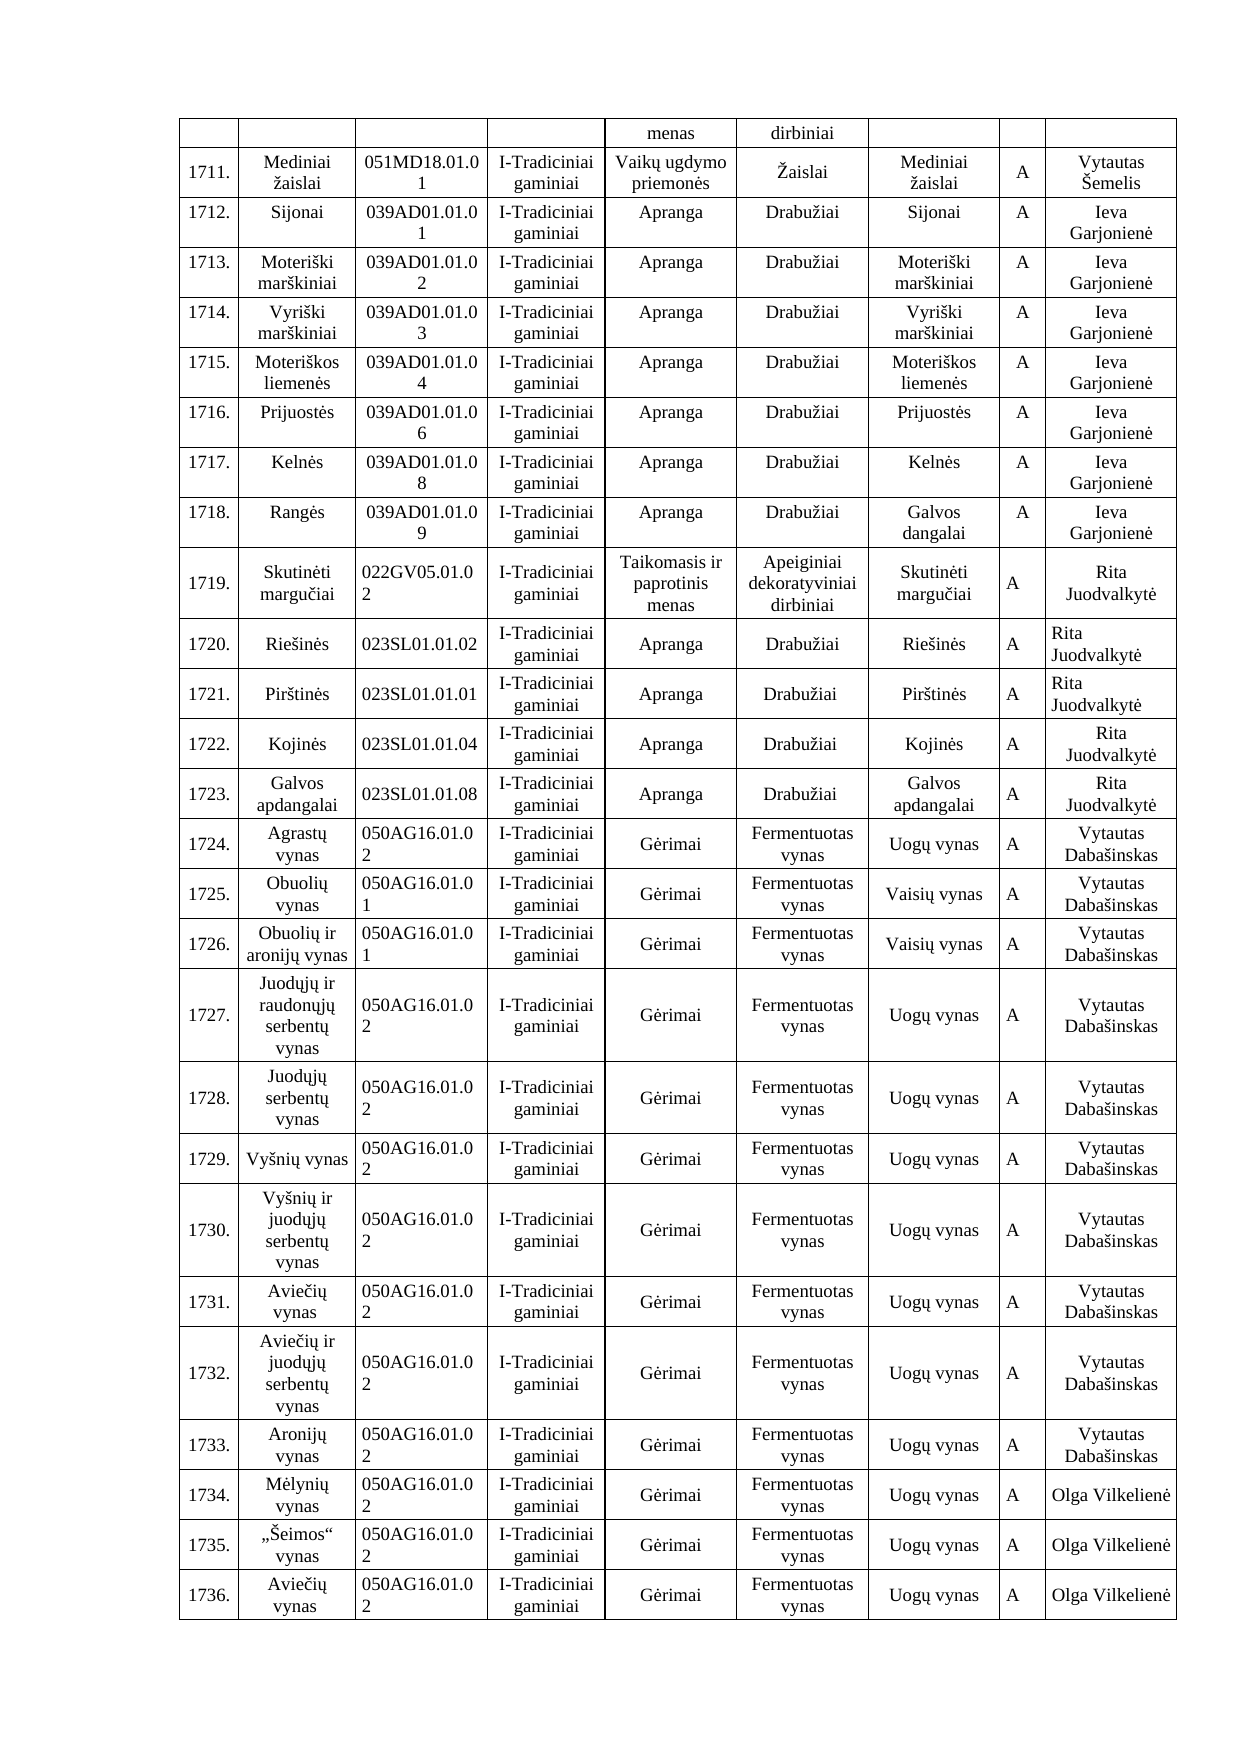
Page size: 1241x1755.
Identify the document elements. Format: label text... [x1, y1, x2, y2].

table_cell Rita Juodvalkytė [1046, 769, 1176, 818]
table_cell Fermentuotas vynas [737, 1277, 868, 1326]
table_cell 039AD01.01.06 [356, 398, 487, 447]
table_cell Uogų vynas [869, 1134, 999, 1183]
table_cell A [1000, 669, 1045, 718]
table_cell [175, 1276, 179, 1326]
table_cell I-Tradiciniai gaminiai [488, 969, 604, 1061]
table_cell [175, 297, 179, 347]
table_cell [175, 1133, 179, 1183]
table_cell 1730. [180, 1184, 238, 1276]
table_cell Rita Juodvalkytė [1046, 669, 1176, 718]
table_cell 1714. [180, 298, 238, 347]
table_cell Vyriški marškiniai [239, 298, 355, 347]
table_cell [175, 1419, 179, 1469]
table_cell I-Tradiciniai gaminiai [488, 919, 604, 968]
table_cell 1720. [180, 619, 238, 668]
table_cell [1177, 1326, 1182, 1419]
table_cell [1177, 1276, 1182, 1326]
table_cell A [1000, 398, 1045, 447]
table_cell Mediniai žaislai [869, 148, 999, 197]
table_cell I-Tradiciniai gaminiai [488, 1520, 604, 1569]
table_cell Drabužiai [737, 298, 868, 347]
table_cell 1722. [180, 719, 238, 768]
table_cell [1177, 1569, 1182, 1619]
table_cell [1177, 818, 1182, 868]
table_cell 1717. [180, 448, 238, 497]
table_cell Rita Juodvalkytė [1046, 719, 1176, 768]
table_cell [1177, 918, 1182, 968]
table_cell I-Tradiciniai gaminiai [488, 298, 604, 347]
table_cell Aviečių vynas [239, 1570, 355, 1619]
table_cell A [1000, 719, 1045, 768]
table_cell [175, 197, 179, 247]
table_cell I-Tradiciniai gaminiai [488, 1062, 604, 1133]
table_cell Uogų vynas [869, 1570, 999, 1619]
table_cell [1177, 1061, 1182, 1133]
table_cell [1177, 297, 1182, 347]
table_cell 1711. [180, 148, 238, 197]
table_cell Ieva Garjonienė [1046, 498, 1176, 547]
table_cell Drabužiai [737, 198, 868, 247]
table_cell I-Tradiciniai gaminiai [488, 448, 604, 497]
table_cell A [1000, 1520, 1045, 1569]
table_cell Gėrimai [606, 1062, 736, 1133]
table_cell 050AG16.01.02 [356, 819, 487, 868]
table_cell 039AD01.01.08 [356, 448, 487, 497]
table_cell Vyšnių ir juodųjų serbentų vynas [239, 1184, 355, 1276]
table_cell Obuolių vynas [239, 869, 355, 918]
table_cell Apranga [606, 248, 736, 297]
table_cell I-Tradiciniai gaminiai [488, 1570, 604, 1619]
table_cell 023SL01.01.02 [356, 619, 487, 668]
table_cell Sijonai [869, 198, 999, 247]
table_cell Vytautas Šemelis [1046, 148, 1176, 197]
table_cell Agrastų vynas [239, 819, 355, 868]
table_cell Vaisių vynas [869, 869, 999, 918]
table_cell 050AG16.01.02 [356, 1062, 487, 1133]
table_cell 050AG16.01.02 [356, 969, 487, 1061]
table_cell Vytautas Dabašinskas [1046, 1134, 1176, 1183]
table_cell [1177, 1469, 1182, 1519]
table_cell [1177, 397, 1182, 447]
table_cell [1177, 1519, 1182, 1569]
table_cell Aviečių vynas [239, 1277, 355, 1326]
table_cell 1715. [180, 348, 238, 397]
table_cell I-Tradiciniai gaminiai [488, 248, 604, 297]
table_cell Sijonai [239, 198, 355, 247]
table_cell Vytautas Dabašinskas [1046, 869, 1176, 918]
table_cell Uogų vynas [869, 1184, 999, 1276]
table_cell Ieva Garjonienė [1046, 448, 1176, 497]
table_cell [1177, 247, 1182, 297]
table_cell Uogų vynas [869, 1277, 999, 1326]
table_cell Fermentuotas vynas [737, 919, 868, 968]
table_cell Gėrimai [606, 1570, 736, 1619]
table_cell Aronijų vynas [239, 1420, 355, 1469]
table_cell A [1000, 1570, 1045, 1619]
table_cell Juodųjų ir raudonųjų serbentų vynas [239, 969, 355, 1061]
table_cell 1728. [180, 1062, 238, 1133]
table_cell 1716. [180, 398, 238, 447]
table_cell A [1000, 1062, 1045, 1133]
table_cell [1177, 968, 1182, 1061]
table_cell I-Tradiciniai gaminiai [488, 548, 604, 618]
table_cell 1724. [180, 819, 238, 868]
table_cell 050AG16.01.01 [356, 919, 487, 968]
table_cell Apeiginiai dekoratyviniai dirbiniai [737, 548, 868, 618]
table_cell Vytautas Dabašinskas [1046, 1062, 1176, 1133]
table_cell 039AD01.01.09 [356, 498, 487, 547]
table_cell [175, 1326, 179, 1419]
table_cell [175, 918, 179, 968]
table_cell 023SL01.01.08 [356, 769, 487, 818]
table_cell I-Tradiciniai gaminiai [488, 769, 604, 818]
table_cell Apranga [606, 398, 736, 447]
table_cell 1736. [180, 1570, 238, 1619]
table_cell Fermentuotas vynas [737, 1420, 868, 1469]
table_cell 050AG16.01.02 [356, 1134, 487, 1183]
table_cell Drabužiai [737, 669, 868, 718]
table_cell A [1000, 298, 1045, 347]
table_cell Fermentuotas vynas [737, 1470, 868, 1519]
table_cell I-Tradiciniai gaminiai [488, 1134, 604, 1183]
table_cell A [1000, 1184, 1045, 1276]
table_cell [1177, 447, 1182, 497]
table_cell [1177, 718, 1182, 768]
table_cell [1177, 1419, 1182, 1469]
table_cell Rita Juodvalkytė [1046, 619, 1176, 668]
table_cell A [1000, 819, 1045, 868]
table_cell 1726. [180, 919, 238, 968]
table_cell Uogų vynas [869, 819, 999, 868]
table_cell [1177, 118, 1182, 147]
table_cell I-Tradiciniai gaminiai [488, 669, 604, 718]
table_cell 050AG16.01.02 [356, 1520, 487, 1569]
table_cell Gėrimai [606, 919, 736, 968]
table_cell Moteriški marškiniai [869, 248, 999, 297]
table_cell [180, 119, 238, 147]
table_cell Pirštinės [239, 669, 355, 718]
table_cell Gėrimai [606, 1277, 736, 1326]
table_cell A [1000, 198, 1045, 247]
table_cell Olga Vilkelienė [1046, 1520, 1176, 1569]
table_cell [175, 1061, 179, 1133]
table_cell [175, 768, 179, 818]
table_cell Gėrimai [606, 819, 736, 868]
table_cell 051MD18.01.01 [356, 148, 487, 197]
table_cell 039AD01.01.03 [356, 298, 487, 347]
table_cell Ieva Garjonienė [1046, 348, 1176, 397]
table_cell Riešinės [869, 619, 999, 668]
table_cell Prijuostės [239, 398, 355, 447]
table_cell 1712. [180, 198, 238, 247]
table_cell menas [606, 119, 736, 147]
table_cell Gėrimai [606, 1184, 736, 1276]
table_cell Ieva Garjonienė [1046, 248, 1176, 297]
table_cell A [1000, 348, 1045, 397]
table_cell [175, 718, 179, 768]
table_cell 039AD01.01.01 [356, 198, 487, 247]
table_cell 1733. [180, 1420, 238, 1469]
table_cell Fermentuotas vynas [737, 819, 868, 868]
table_cell [1177, 347, 1182, 397]
table_cell Aviečių ir juodųjų serbentų vynas [239, 1327, 355, 1419]
table_cell [488, 119, 604, 147]
table_cell Vyšnių vynas [239, 1134, 355, 1183]
table_cell [175, 868, 179, 918]
table_cell 050AG16.01.02 [356, 1184, 487, 1276]
table_cell 022GV05.01.02 [356, 548, 487, 618]
table_cell [1177, 768, 1182, 818]
table_cell I-Tradiciniai gaminiai [488, 719, 604, 768]
table_cell [175, 818, 179, 868]
table_cell Apranga [606, 769, 736, 818]
table_cell 1731. [180, 1277, 238, 1326]
table_cell I-Tradiciniai gaminiai [488, 348, 604, 397]
table_cell Vytautas Dabašinskas [1046, 1277, 1176, 1326]
table_cell Kelnės [239, 448, 355, 497]
table_cell [1177, 547, 1182, 618]
table_cell Uogų vynas [869, 1420, 999, 1469]
table_cell Drabužiai [737, 719, 868, 768]
table_cell I-Tradiciniai gaminiai [488, 1420, 604, 1469]
table_cell Ieva Garjonienė [1046, 198, 1176, 247]
table_cell Juodųjų serbentų vynas [239, 1062, 355, 1133]
table_cell Rita Juodvalkytė [1046, 548, 1176, 618]
table_cell A [1000, 548, 1045, 618]
table_cell [175, 397, 179, 447]
table_cell A [1000, 869, 1045, 918]
table_cell [1177, 147, 1182, 197]
table_cell Moteriškos liemenės [869, 348, 999, 397]
table_cell Gėrimai [606, 869, 736, 918]
table_cell Apranga [606, 198, 736, 247]
table_cell [175, 968, 179, 1061]
table_cell Vaisių vynas [869, 919, 999, 968]
table_cell A [1000, 1134, 1045, 1183]
table_cell 1713. [180, 248, 238, 297]
table_cell 023SL01.01.04 [356, 719, 487, 768]
table_cell Fermentuotas vynas [737, 1134, 868, 1183]
table_cell [175, 618, 179, 668]
table_cell A [1000, 1277, 1045, 1326]
table_cell Galvos dangalai [869, 498, 999, 547]
table_cell I-Tradiciniai gaminiai [488, 1470, 604, 1519]
table_cell [175, 118, 179, 147]
table_cell Fermentuotas vynas [737, 1062, 868, 1133]
table_cell Olga Vilkelienė [1046, 1570, 1176, 1619]
table_cell Vytautas Dabašinskas [1046, 1327, 1176, 1419]
table_cell Vytautas Dabašinskas [1046, 1420, 1176, 1469]
table_cell 1725. [180, 869, 238, 918]
table_cell Galvos apdangalai [869, 769, 999, 818]
table_cell Obuolių ir aronijų vynas [239, 919, 355, 968]
table_cell I-Tradiciniai gaminiai [488, 1184, 604, 1276]
table_cell Olga Vilkelienė [1046, 1470, 1176, 1519]
table_cell [1177, 618, 1182, 668]
table_cell 050AG16.01.02 [356, 1470, 487, 1519]
table_cell „Šeimos“ vynas [239, 1520, 355, 1569]
table_cell [175, 447, 179, 497]
table_cell [869, 119, 999, 147]
table_cell Vyriški marškiniai [869, 298, 999, 347]
table_cell Gėrimai [606, 1327, 736, 1419]
table_cell Apranga [606, 498, 736, 547]
table_cell 050AG16.01.02 [356, 1420, 487, 1469]
table_cell 023SL01.01.01 [356, 669, 487, 718]
table_cell Uogų vynas [869, 1470, 999, 1519]
table_cell I-Tradiciniai gaminiai [488, 398, 604, 447]
table_cell Apranga [606, 448, 736, 497]
table_cell Uogų vynas [869, 1520, 999, 1569]
table_cell 050AG16.01.02 [356, 1570, 487, 1619]
table_cell Taikomasis ir paprotinis menas [606, 548, 736, 618]
table_cell Uogų vynas [869, 969, 999, 1061]
table_cell Drabužiai [737, 498, 868, 547]
table_cell 1729. [180, 1134, 238, 1183]
table_cell A [1000, 498, 1045, 547]
table_cell Apranga [606, 669, 736, 718]
table_cell Skutinėti margučiai [869, 548, 999, 618]
table_cell I-Tradiciniai gaminiai [488, 198, 604, 247]
table_cell I-Tradiciniai gaminiai [488, 619, 604, 668]
table_cell Drabužiai [737, 348, 868, 397]
table_cell I-Tradiciniai gaminiai [488, 1277, 604, 1326]
table_cell Skutinėti margučiai [239, 548, 355, 618]
table_cell 1727. [180, 969, 238, 1061]
table_cell Kojinės [239, 719, 355, 768]
table_cell [175, 347, 179, 397]
table_cell [175, 497, 179, 547]
table_cell 039AD01.01.02 [356, 248, 487, 297]
table_cell Fermentuotas vynas [737, 1327, 868, 1419]
table_cell Mėlynių vynas [239, 1470, 355, 1519]
table_cell Moteriški marškiniai [239, 248, 355, 297]
table_cell Drabužiai [737, 448, 868, 497]
table_cell Pirštinės [869, 669, 999, 718]
table_cell [1177, 1183, 1182, 1276]
table_cell Drabužiai [737, 769, 868, 818]
table_cell A [1000, 969, 1045, 1061]
table_cell Fermentuotas vynas [737, 969, 868, 1061]
table_cell [1177, 1133, 1182, 1183]
table_cell Fermentuotas vynas [737, 1520, 868, 1569]
table_cell A [1000, 248, 1045, 297]
table_cell Gėrimai [606, 1470, 736, 1519]
table_cell Mediniai žaislai [239, 148, 355, 197]
table_cell Kojinės [869, 719, 999, 768]
table_cell A [1000, 1420, 1045, 1469]
table_cell 1723. [180, 769, 238, 818]
table_cell [175, 1469, 179, 1519]
table_cell dirbiniai [737, 119, 868, 147]
table_cell [175, 1183, 179, 1276]
table_cell A [1000, 148, 1045, 197]
table_cell A [1000, 448, 1045, 497]
table_cell Riešinės [239, 619, 355, 668]
table_cell Uogų vynas [869, 1062, 999, 1133]
table_cell Gėrimai [606, 1520, 736, 1569]
table_cell Apranga [606, 298, 736, 347]
table_cell [1177, 197, 1182, 247]
table_cell 1718. [180, 498, 238, 547]
table_cell Vytautas Dabašinskas [1046, 969, 1176, 1061]
table_cell [175, 547, 179, 618]
table_cell Kelnės [869, 448, 999, 497]
table_cell Ieva Garjonienė [1046, 398, 1176, 447]
table_cell I-Tradiciniai gaminiai [488, 819, 604, 868]
table_cell [1177, 497, 1182, 547]
table_cell Gėrimai [606, 969, 736, 1061]
table_cell 050AG16.01.02 [356, 1277, 487, 1326]
table_cell [239, 119, 355, 147]
table_cell A [1000, 1327, 1045, 1419]
table_cell Vytautas Dabašinskas [1046, 1184, 1176, 1276]
table_cell Fermentuotas vynas [737, 869, 868, 918]
table_cell [175, 147, 179, 197]
table_cell Drabužiai [737, 248, 868, 297]
table_cell Galvos apdangalai [239, 769, 355, 818]
table_cell [1000, 119, 1045, 147]
table_cell [356, 119, 487, 147]
table_cell Ieva Garjonienė [1046, 298, 1176, 347]
table_cell A [1000, 1470, 1045, 1519]
table_cell I-Tradiciniai gaminiai [488, 498, 604, 547]
table_cell [175, 247, 179, 297]
table_cell Vytautas Dabašinskas [1046, 819, 1176, 868]
table_cell Gėrimai [606, 1420, 736, 1469]
table_cell [1177, 868, 1182, 918]
table_cell I-Tradiciniai gaminiai [488, 869, 604, 918]
table_cell 1719. [180, 548, 238, 618]
table_cell Fermentuotas vynas [737, 1184, 868, 1276]
table_cell Uogų vynas [869, 1327, 999, 1419]
table_cell [175, 668, 179, 718]
table_cell [1177, 668, 1182, 718]
table_cell 039AD01.01.04 [356, 348, 487, 397]
table_cell 1721. [180, 669, 238, 718]
table_cell 050AG16.01.02 [356, 1327, 487, 1419]
table_cell Apranga [606, 619, 736, 668]
table_cell Žaislai [737, 148, 868, 197]
table_cell Prijuostės [869, 398, 999, 447]
table_cell 050AG16.01.01 [356, 869, 487, 918]
table_cell A [1000, 619, 1045, 668]
table_cell Moteriškos liemenės [239, 348, 355, 397]
table_cell 1732. [180, 1327, 238, 1419]
table_cell Drabužiai [737, 398, 868, 447]
table_cell A [1000, 919, 1045, 968]
table_cell 1735. [180, 1520, 238, 1569]
table_cell [1046, 119, 1176, 147]
table_cell Vaikų ugdymo priemonės [606, 148, 736, 197]
table_cell Apranga [606, 348, 736, 397]
table_cell Apranga [606, 719, 736, 768]
table_cell [175, 1569, 179, 1619]
table_cell 1734. [180, 1470, 238, 1519]
table_cell Gėrimai [606, 1134, 736, 1183]
table_cell Rangės [239, 498, 355, 547]
table_cell I-Tradiciniai gaminiai [488, 148, 604, 197]
table_cell A [1000, 769, 1045, 818]
table_cell Fermentuotas vynas [737, 1570, 868, 1619]
table_cell Drabužiai [737, 619, 868, 668]
table_cell Vytautas Dabašinskas [1046, 919, 1176, 968]
table_cell I-Tradiciniai gaminiai [488, 1327, 604, 1419]
table_cell [175, 1519, 179, 1569]
